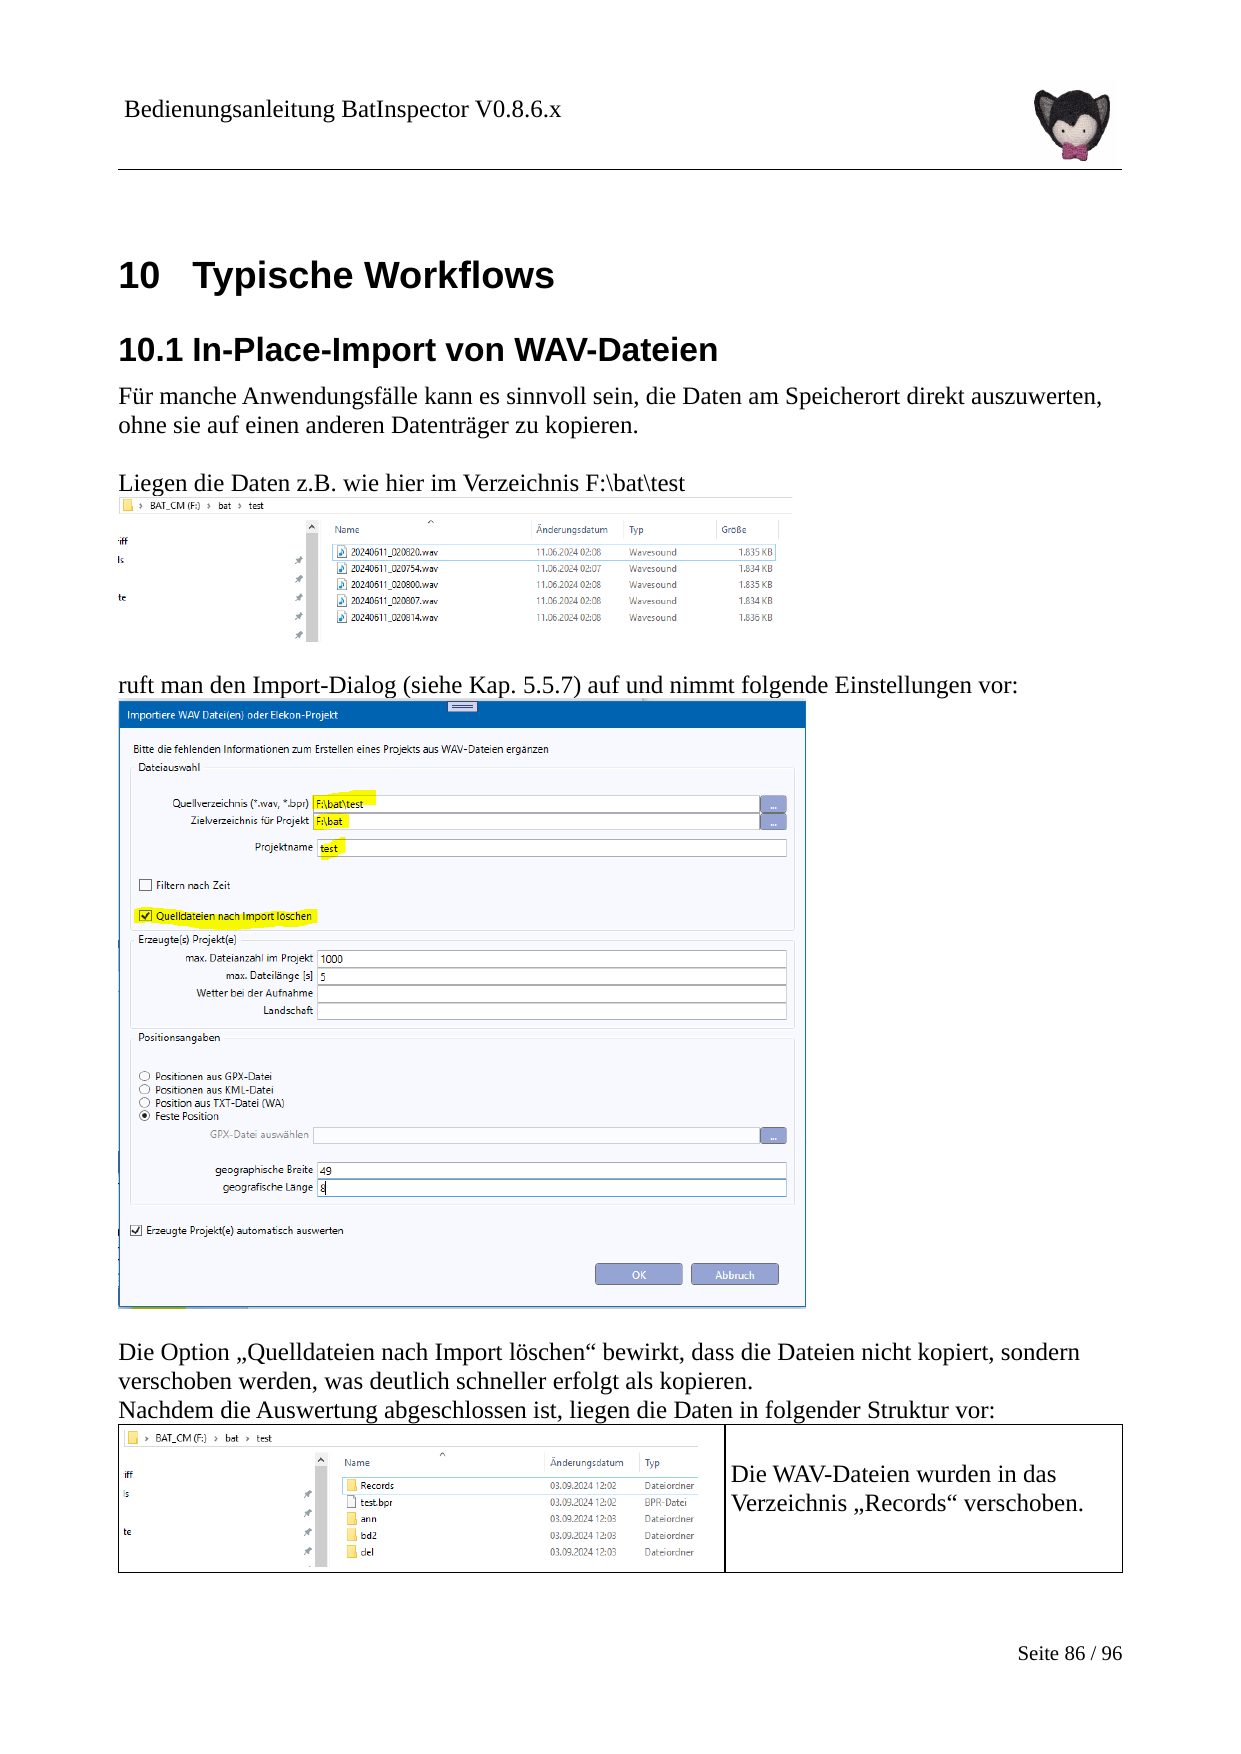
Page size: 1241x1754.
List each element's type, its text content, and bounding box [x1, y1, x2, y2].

text Für manche Anwendungsfälle kann es sinnvoll sein, die Daten am Speicherort direkt auszuwerten, ohne sie auf einen anderen Datenträger zu kopieren. [118, 381, 1122, 439]
text ruft man den Import-Dialog (siehe Kap. 5.5.7) auf und nimmt folgende Einstellungen vor: [118, 670, 1122, 698]
picture [1030, 80, 1119, 169]
subtitle In-Place-Import von WAV-Dateien [118, 330, 1122, 369]
subtitle Typische Workflows [118, 253, 1122, 297]
table_header [119, 1425, 724, 1572]
picture [118, 496, 793, 642]
picture [118, 698, 807, 1309]
text Liegen die Daten z.B. wie hier im Verzeichnis F:\bat\test [118, 468, 1122, 496]
text Die Option „Quelldateien nach Import löschen“ bewirkt, dass die Dateien nicht kopiert, sondern verschoben werden, was deutlich schneller erfolgt als kopieren. [118, 1337, 1122, 1395]
text Nachdem die Auswertung abgeschlossen ist, liegen die Daten in folgender Struktur vor: [118, 1395, 1122, 1423]
picture [123, 1430, 698, 1567]
table_header Die WAV-Dateien wurden in das Verzeichnis „Records“ verschoben. [726, 1425, 1122, 1572]
